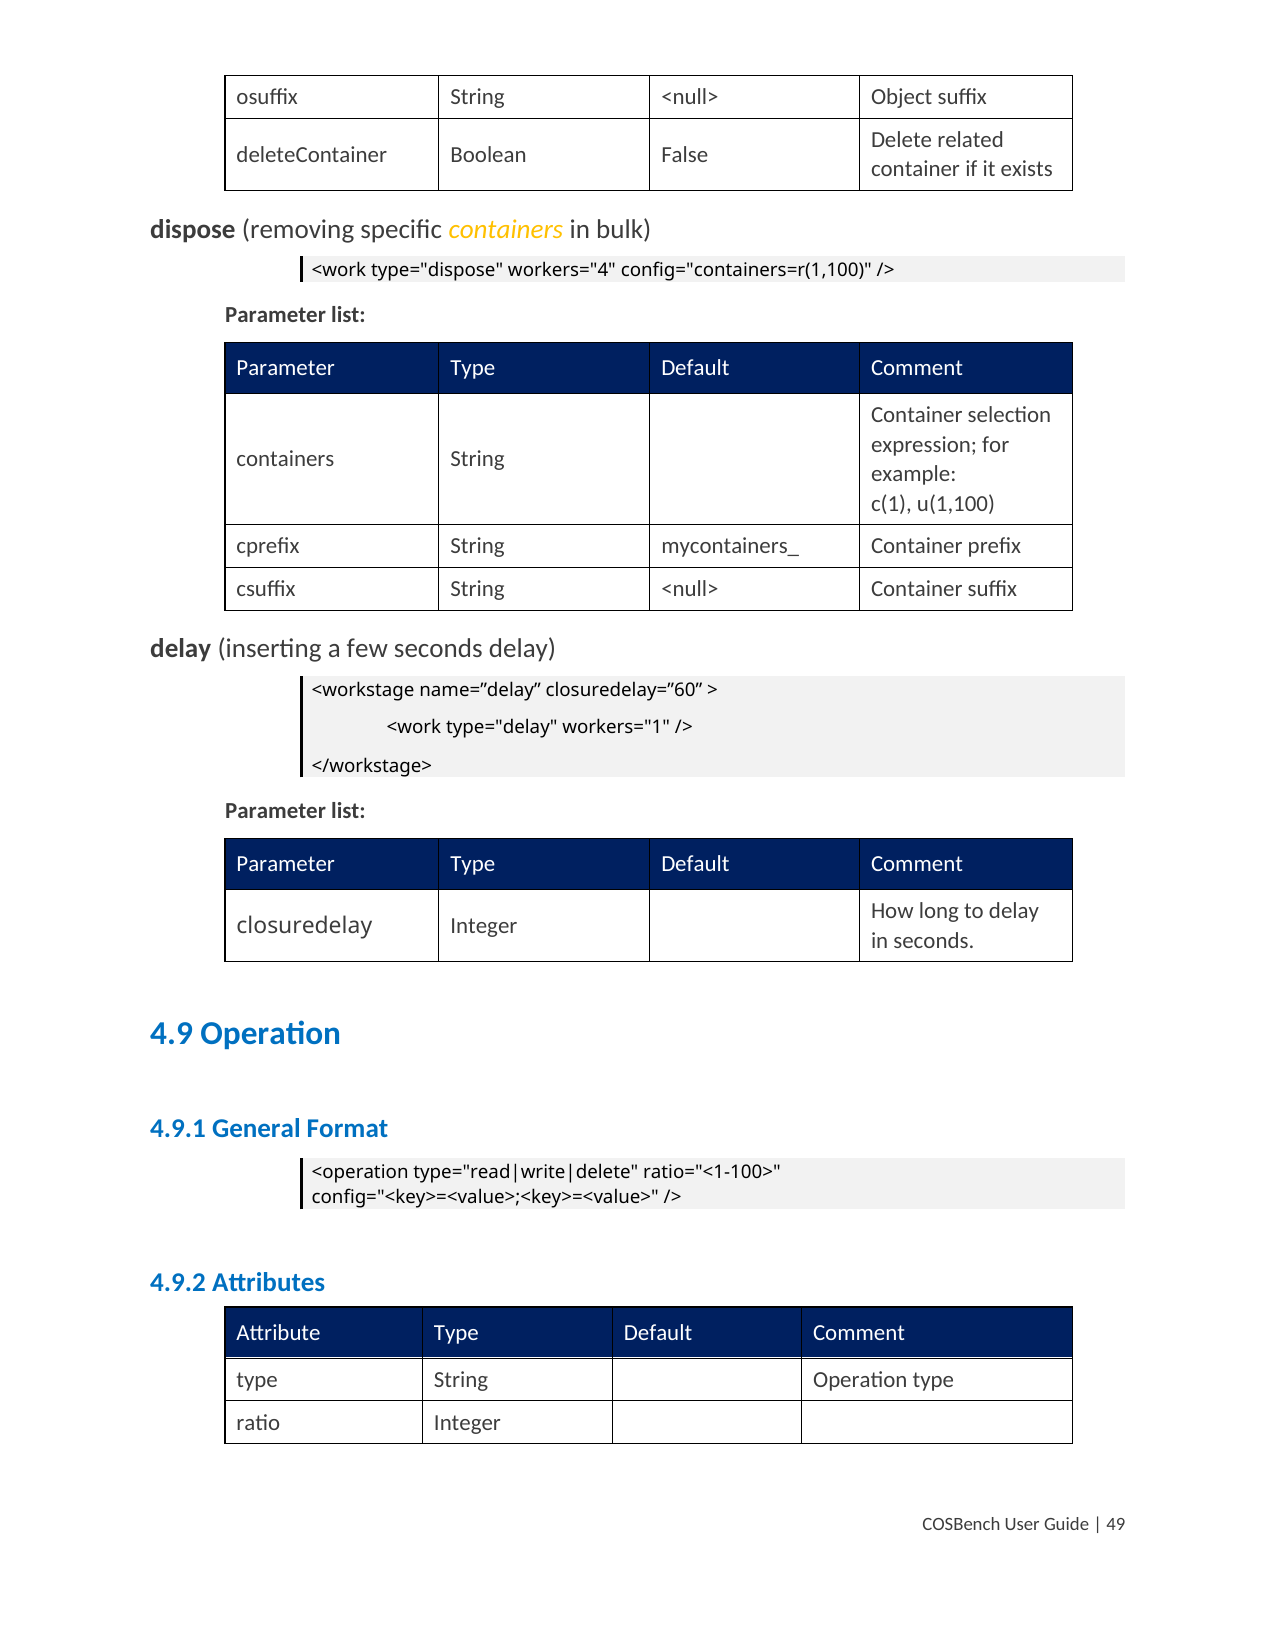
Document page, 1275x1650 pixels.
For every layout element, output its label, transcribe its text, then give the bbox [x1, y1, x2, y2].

table_cell Container prefix [860, 525, 1072, 567]
table_cell False [650, 119, 859, 190]
table_cell osuffix [226, 76, 438, 118]
table_header Parameter [226, 343, 438, 393]
table_cell Integer [423, 1401, 612, 1443]
subtitle Operation [150, 1012, 1125, 1053]
table_cell [650, 890, 859, 961]
text Parameter list: [225, 300, 1125, 328]
table_header Comment [860, 343, 1072, 393]
table_header Default [650, 343, 859, 393]
text <operation type="read|write|delete" ratio="<1-100>" config="<key>=<value>;<key>=<value>" /> [303, 1158, 1125, 1209]
table_cell String [423, 1359, 612, 1400]
text Parameter list: [225, 796, 1125, 824]
table_cell <null> [650, 76, 859, 118]
table_header Comment [860, 839, 1072, 889]
table_cell ratio [226, 1401, 422, 1443]
table_cell [650, 394, 859, 524]
table_cell Boolean [439, 119, 649, 190]
table_cell csuffix [226, 568, 438, 610]
table_cell mycontainers_ [650, 525, 859, 567]
table_cell Delete related container if it exists [860, 119, 1072, 190]
table_cell String [439, 568, 649, 610]
text <work type="delay" workers="1" /> [303, 714, 1125, 739]
text </workstage> [303, 752, 1125, 777]
table_cell closuredelay [226, 890, 438, 961]
table_cell <null> [650, 568, 859, 610]
table_header Parameter [226, 839, 438, 889]
table_cell How long to delay in seconds. [860, 890, 1072, 961]
table_cell String [439, 394, 649, 524]
table_cell deleteContainer [226, 119, 438, 190]
table_cell [613, 1359, 801, 1400]
table_header Type [439, 343, 649, 393]
table_cell type [226, 1359, 422, 1400]
table_header Default [613, 1308, 801, 1357]
table_cell Object suffix [860, 76, 1072, 118]
table_cell [613, 1401, 801, 1443]
text <workstage name=”delay” closuredelay=”60” > [303, 676, 1125, 701]
table_header Comment [802, 1308, 1072, 1357]
table_header Attribute [226, 1308, 422, 1357]
table_cell containers [226, 394, 438, 524]
table_header Default [650, 839, 859, 889]
subtitle General Format [150, 1111, 1125, 1144]
subtitle dispose (removing specific containers in bulk) [150, 212, 1125, 245]
table_cell Integer [439, 890, 649, 961]
table_cell Operation type [802, 1359, 1072, 1400]
table_header Type [439, 839, 649, 889]
table_cell cprefix [226, 525, 438, 567]
table_cell Container suffix [860, 568, 1072, 610]
table_cell Container selection expression; for example: c(1), u(1,100) [860, 394, 1072, 524]
table_cell String [439, 76, 649, 118]
subtitle delay (inserting a few seconds delay) [150, 632, 1125, 665]
table_cell [802, 1401, 1072, 1443]
table_header Type [423, 1308, 612, 1357]
table_cell String [439, 525, 649, 567]
subtitle Attributes [150, 1266, 1125, 1299]
text <work type="dispose" workers="4" config="containers=r(1,100)" /> [303, 256, 1125, 282]
